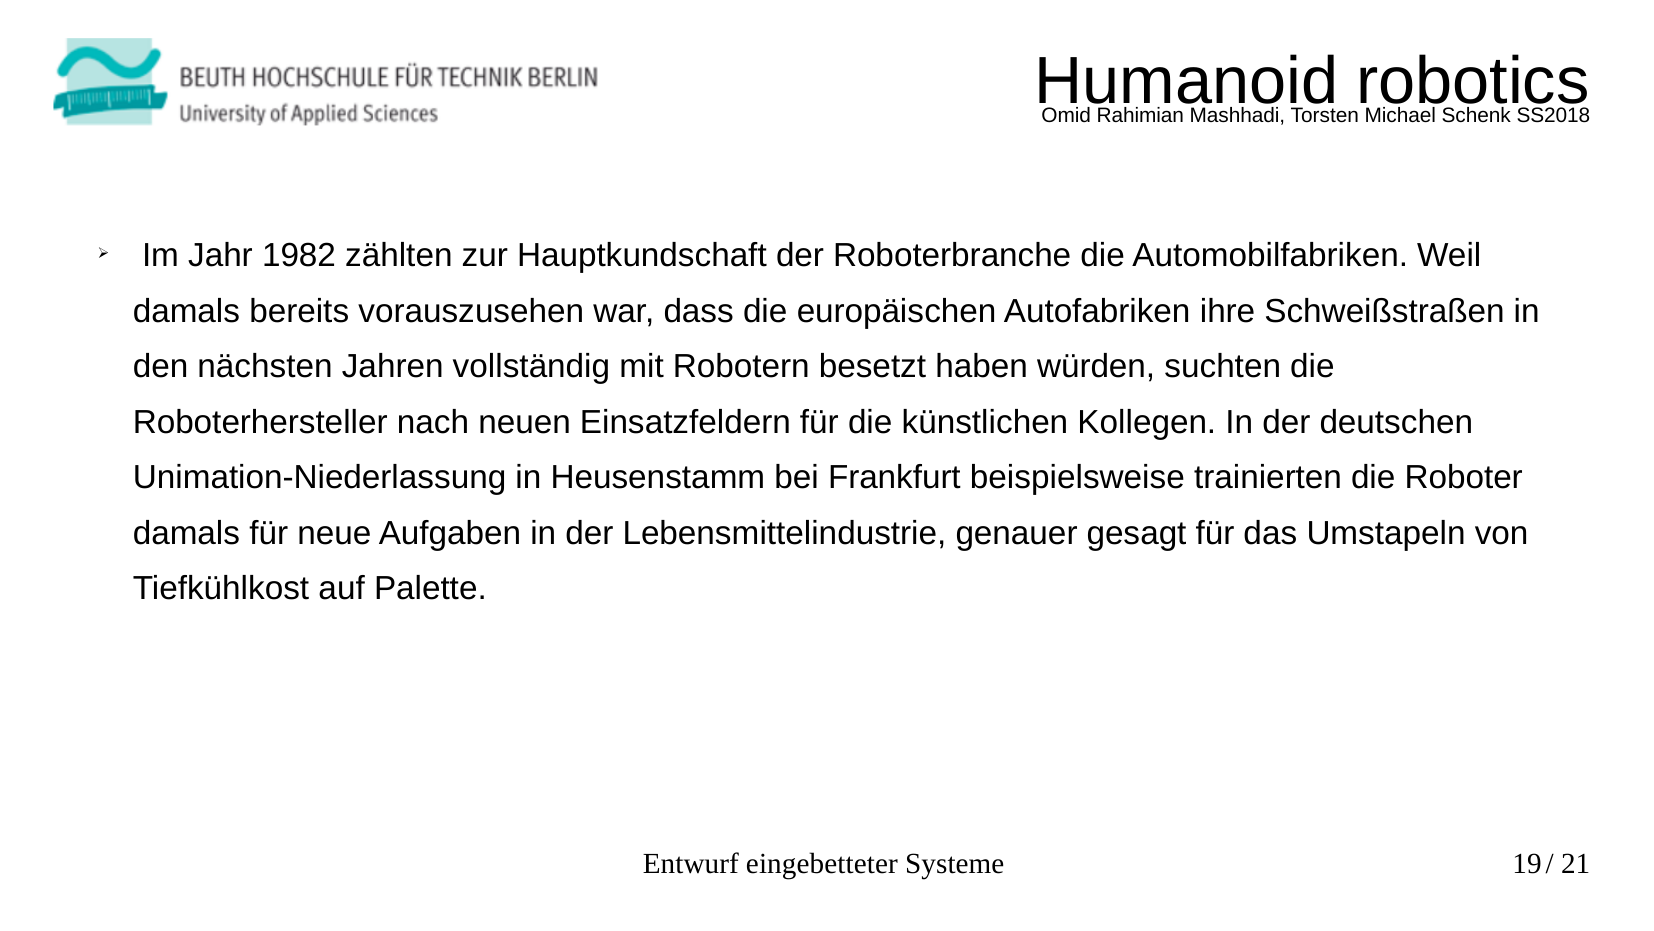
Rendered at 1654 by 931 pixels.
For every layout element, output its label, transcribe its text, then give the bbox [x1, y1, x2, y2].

text_box Omid Rahimian Mashhadi, Torsten Michael Schenk SS2018 [1026, 96, 1611, 151]
text_box / 21 [1523, 840, 1654, 888]
text_box Humanoid robotics [1020, 35, 1642, 125]
text_box Im Jahr 1982 zählten zur Hauptkundschaft der Roboterbranche die Automobilfabriken. Weil damals bereits vorauszusehen war, dass die europäischen Autofabriken ihre Schweißstraßen in den nächsten Jahren vollständig mit Robotern besetzt haben würden, suchten die Roboterhersteller nach neuen Einsatzfeldern für die künstlichen Kollegen. In der deutschen Unimation-Niederlassung in Heusenstamm bei Frankfurt beispielsweise trainierten die Roboter damals für neue Aufgaben in der Lebensmittelindustrie, genauer gesagt für das Umstapeln von Tiefkühlkost auf Palette. [82, 210, 1591, 661]
picture [15, 29, 661, 145]
title [82, 12, 1571, 210]
